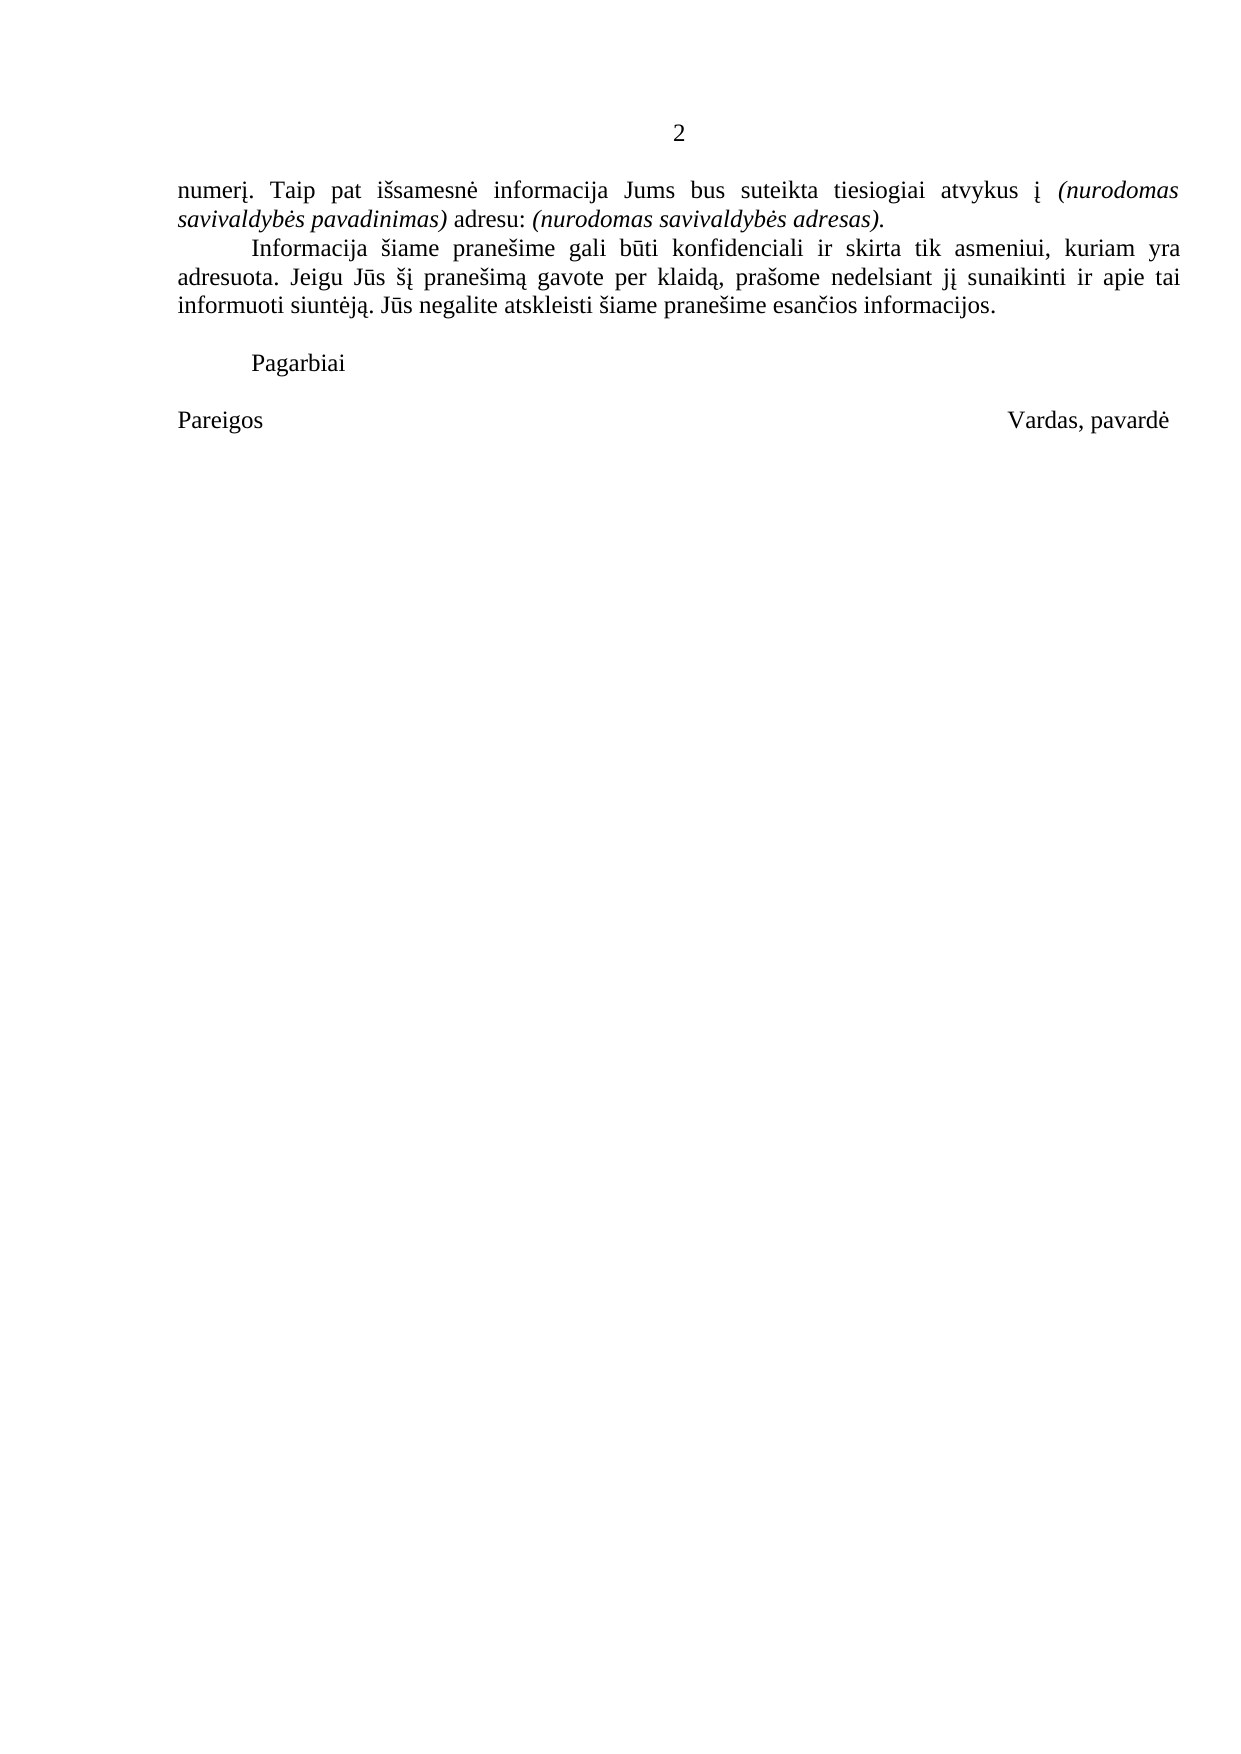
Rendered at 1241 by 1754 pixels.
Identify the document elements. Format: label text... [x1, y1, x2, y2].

text Pareigos Vardas, pavardė [177, 406, 1181, 434]
text numerį. Taip pat išsamesnė informacija Jums bus suteikta tiesiogiai atvykus į (nurodomas savivaldybės pavadinimas) adresu: (nurodomas savivaldybės adresas). [177, 176, 1181, 233]
text Informacija šiame pranešime gali būti konfidenciali ir skirta tik asmeniui, kuriam yra adresuota. Jeigu Jūs šį pranešimą gavote per klaidą, prašome nedelsiant jį sunaikinti ir apie tai informuoti siuntėją. Jūs negalite atskleisti šiame pranešime esančios informacijos. [177, 233, 1181, 319]
text Pagarbiai [177, 348, 1181, 377]
